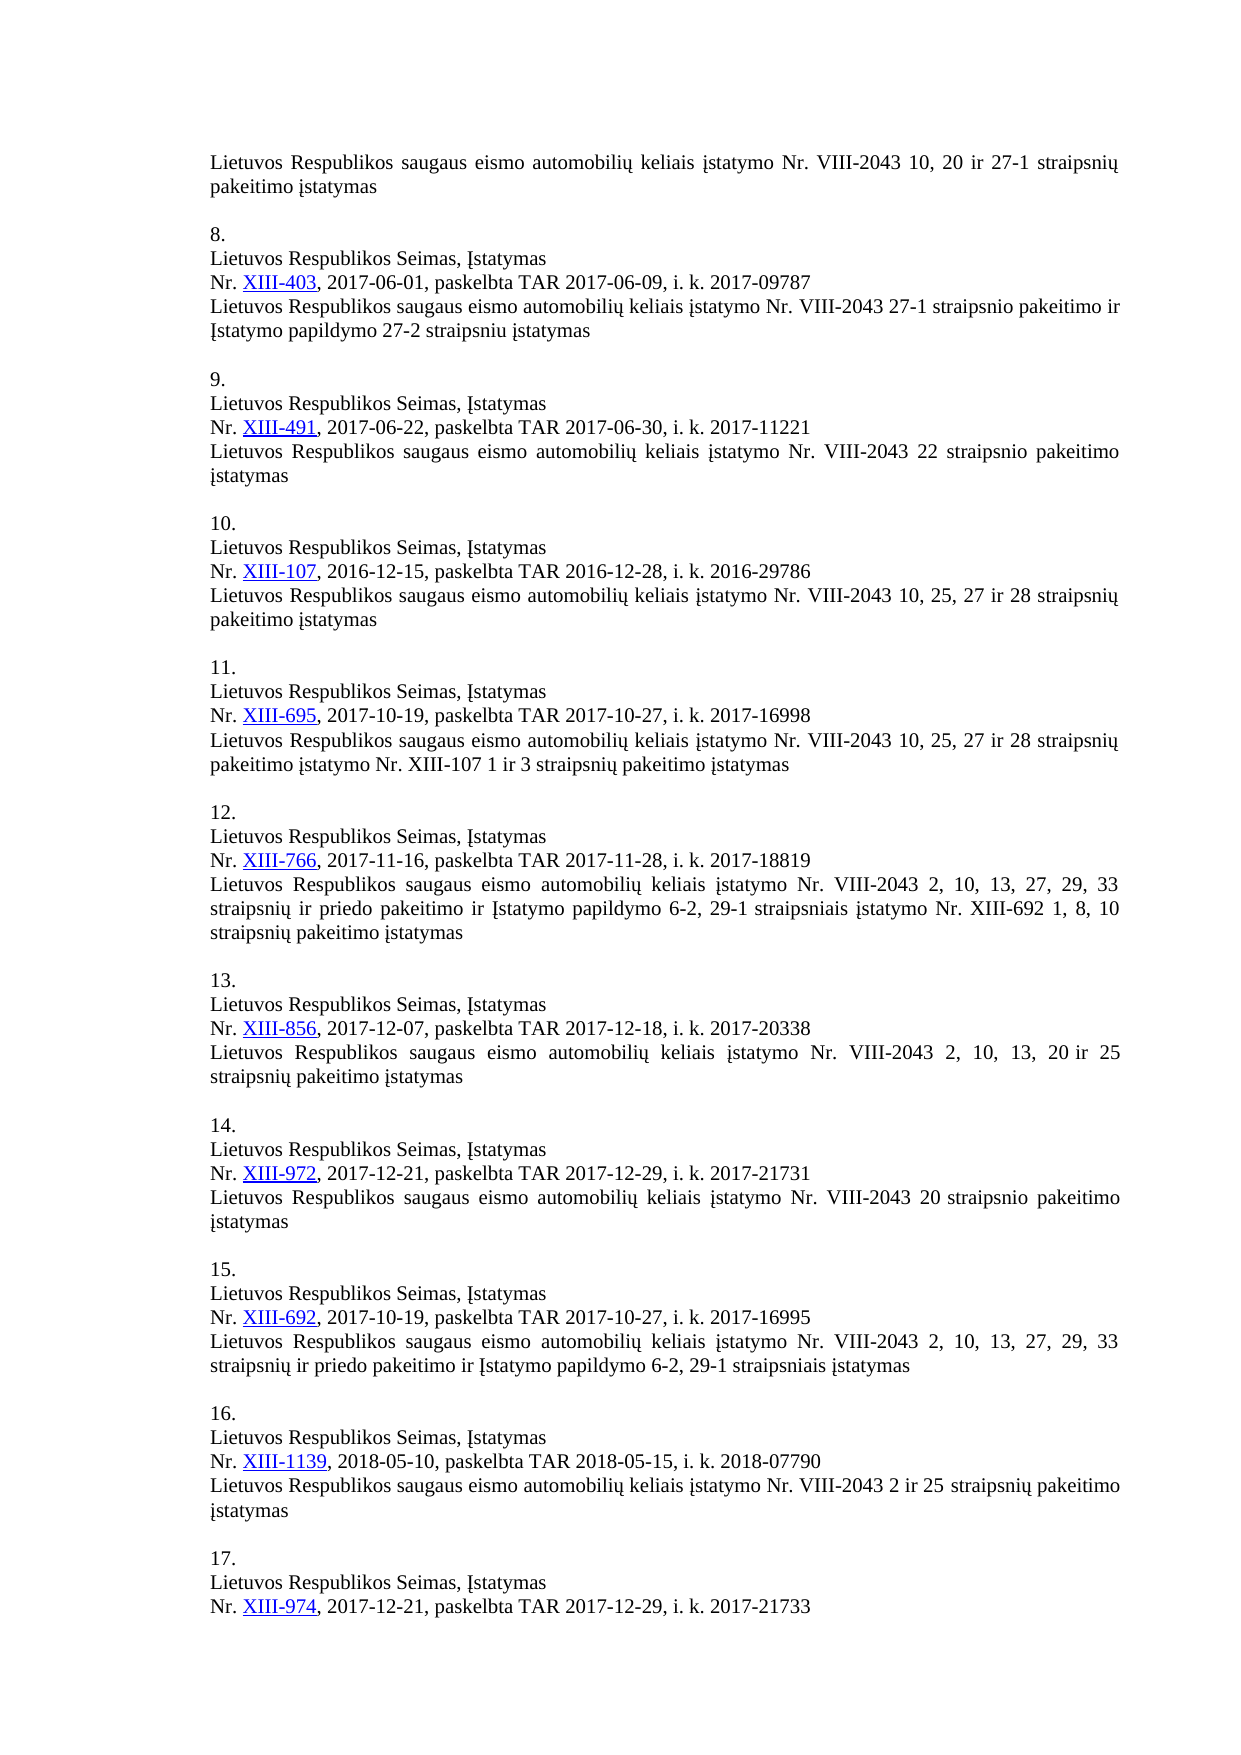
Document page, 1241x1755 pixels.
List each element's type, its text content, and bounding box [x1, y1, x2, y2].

text 15. [210, 1257, 1120, 1281]
text 13. [210, 968, 1120, 992]
text Nr. XIII-107, 2016-12-15, paskelbta TAR 2016-12-28, i. k. 2016-29786 [210, 559, 1120, 583]
text 16. [210, 1401, 1120, 1425]
text 14. [210, 1112, 1120, 1137]
text Lietuvos Respublikos saugaus eismo automobilių keliais įstatymo Nr. VIII-2043 2, 10, 13, 27, 29, 33 straipsnių ir priedo pakeitimo ir Įstatymo papildymo 6-2, 29-1 straipsniais įstatymo Nr. XIII-692 1, 8, 10 straipsnių pakeitimo įstatymas [210, 872, 1120, 944]
text 17. [210, 1546, 1120, 1570]
text Lietuvos Respublikos Seimas, Įstatymas [210, 1281, 1120, 1305]
text Nr. XIII-972, 2017-12-21, paskelbta TAR 2017-12-29, i. k. 2017-21731 [210, 1161, 1120, 1185]
text Lietuvos Respublikos Seimas, Įstatymas [210, 679, 1120, 703]
text Nr. XIII-695, 2017-10-19, paskelbta TAR 2017-10-27, i. k. 2017-16998 [210, 703, 1120, 727]
text Lietuvos Respublikos Seimas, Įstatymas [210, 246, 1120, 270]
text Lietuvos Respublikos saugaus eismo automobilių keliais įstatymo Nr. VIII-2043 2, 10, 13, 27, 29, 33 straipsnių ir priedo pakeitimo ir Įstatymo papildymo 6-2, 29-1 straipsniais įstatymas [210, 1329, 1120, 1377]
text 8. [210, 222, 1120, 246]
text Lietuvos Respublikos Seimas, Įstatymas [210, 1570, 1120, 1594]
text Nr. XIII-856, 2017-12-07, paskelbta TAR 2017-12-18, i. k. 2017-20338 [210, 1016, 1120, 1040]
text Lietuvos Respublikos saugaus eismo automobilių keliais įstatymo Nr. VIII-2043 20 straipsnio pakeitimo įstatymas [210, 1185, 1120, 1233]
text Lietuvos Respublikos saugaus eismo automobilių keliais įstatymo Nr. VIII-2043 10, 25, 27 ir 28 straipsnių pakeitimo įstatymas [210, 583, 1120, 631]
text Lietuvos Respublikos Seimas, Įstatymas [210, 992, 1120, 1016]
text Lietuvos Respublikos saugaus eismo automobilių keliais įstatymo Nr. VIII-2043 22 straipsnio pakeitimo įstatymas [210, 439, 1120, 487]
text Nr. XIII-766, 2017-11-16, paskelbta TAR 2017-11-28, i. k. 2017-18819 [210, 848, 1120, 872]
text Lietuvos Respublikos Seimas, Įstatymas [210, 535, 1120, 559]
text 9. [210, 367, 1120, 391]
text Lietuvos Respublikos saugaus eismo automobilių keliais įstatymo Nr. VIII-2043 2 ir 25 straipsnių pakeitimo įstatymas [210, 1473, 1120, 1522]
text 10. [210, 511, 1120, 535]
text Lietuvos Respublikos Seimas, Įstatymas [210, 1137, 1120, 1161]
text Lietuvos Respublikos saugaus eismo automobilių keliais įstatymo Nr. VIII-2043 2, 10, 13, 20 ir 25 straipsnių pakeitimo įstatymas [210, 1040, 1120, 1088]
text Lietuvos Respublikos saugaus eismo automobilių keliais įstatymo Nr. VIII-2043 10, 25, 27 ir 28 straipsnių pakeitimo įstatymo Nr. XIII-107 1 ir 3 straipsnių pakeitimo įstatymas [210, 727, 1120, 776]
text Lietuvos Respublikos Seimas, Įstatymas [210, 1425, 1120, 1449]
text Nr. XIII-692, 2017-10-19, paskelbta TAR 2017-10-27, i. k. 2017-16995 [210, 1305, 1120, 1329]
text Lietuvos Respublikos Seimas, Įstatymas [210, 824, 1120, 848]
text Lietuvos Respublikos saugaus eismo automobilių keliais įstatymo Nr. VIII-2043 27-1 straipsnio pakeitimo ir Įstatymo papildymo 27-2 straipsniu įstatymas [210, 294, 1120, 342]
text 12. [210, 800, 1120, 824]
text Nr. XIII-403, 2017-06-01, paskelbta TAR 2017-06-09, i. k. 2017-09787 [210, 270, 1120, 294]
text Nr. XIII-491, 2017-06-22, paskelbta TAR 2017-06-30, i. k. 2017-11221 [210, 415, 1120, 439]
text Nr. XIII-1139, 2018-05-10, paskelbta TAR 2018-05-15, i. k. 2018-07790 [210, 1449, 1120, 1473]
text Nr. XIII-974, 2017-12-21, paskelbta TAR 2017-12-29, i. k. 2017-21733 [210, 1594, 1120, 1618]
text 11. [210, 655, 1120, 679]
text Lietuvos Respublikos Seimas, Įstatymas [210, 391, 1120, 415]
text Lietuvos Respublikos saugaus eismo automobilių keliais įstatymo Nr. VIII-2043 10, 20 ir 27-1 straipsnių pakeitimo įstatymas [210, 150, 1120, 198]
